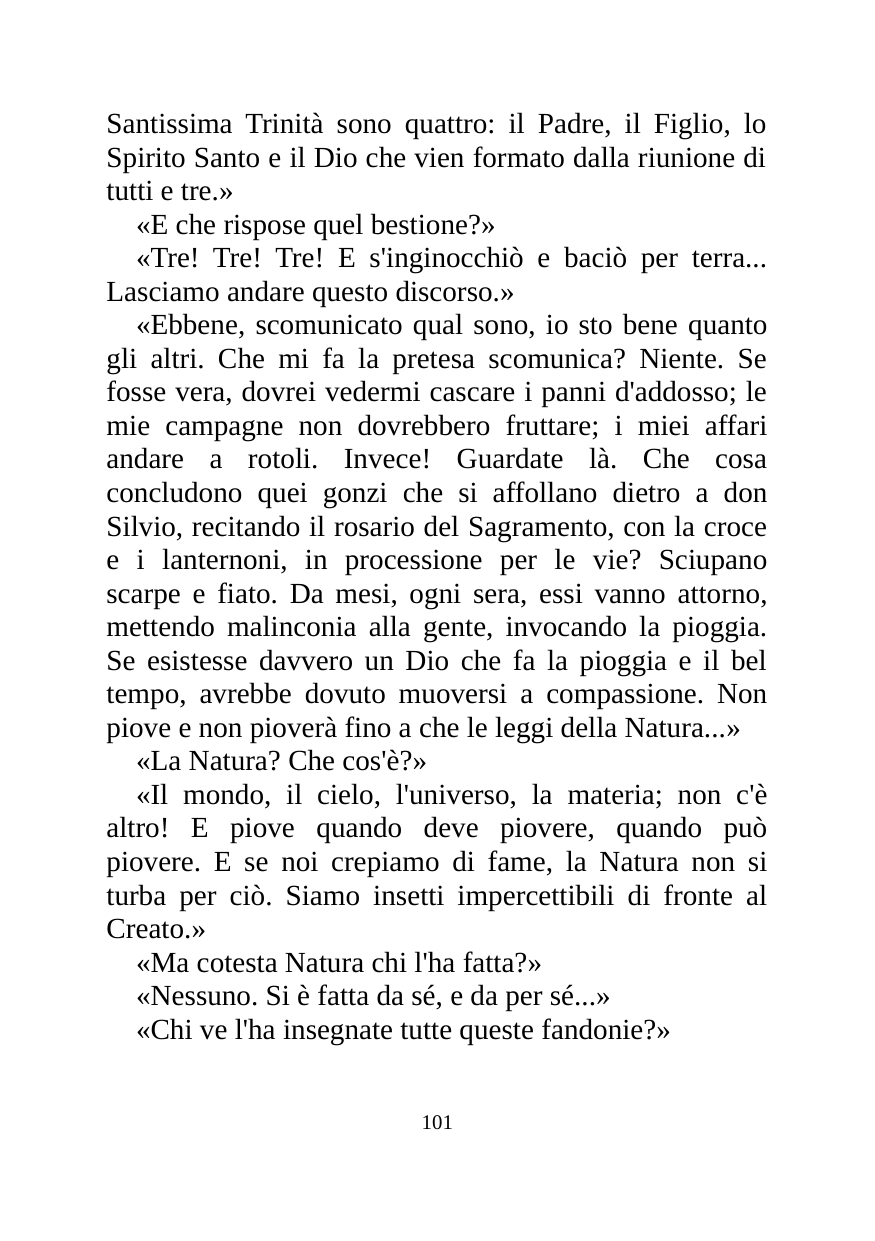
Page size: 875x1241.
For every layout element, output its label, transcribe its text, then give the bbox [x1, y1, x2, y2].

text «E che rispose quel bestione?» [106, 207, 768, 240]
text «La Natura? Che cos'è?» [106, 743, 768, 777]
text Santissima Trinità sono quattro: il Padre, il Figlio, lo Spirito Santo e il Dio che vien formato dalla riunione di tutti e tre.» [106, 106, 768, 207]
text «Chi ve l'ha insegnate tutte queste fandonie?» [106, 1012, 768, 1045]
text «Il mondo, il cielo, l'universo, la materia; non c'è altro! E piove quando deve piovere, quando può piovere. E se noi crepiamo di fame, la Natura non si turba per ciò. Siamo insetti impercettibili di fronte al Creato.» [106, 777, 768, 945]
text «Ebbene, scomunicato qual sono, io sto bene quanto gli altri. Che mi fa la pretesa scomunica? Niente. Se fosse vera, dovrei vedermi cascare i panni d'addosso; le mie campagne non dovrebbero fruttare; i miei affari andare a rotoli. Invece! Guardate là. Che cosa concludono quei gonzi che si affollano dietro a don Silvio, recitando il rosario del Sagramento, con la croce e i lanternoni, in processione per le vie? Sciupano scarpe e fiato. Da mesi, ogni sera, essi vanno attorno, mettendo malinconia alla gente, invocando la pioggia. Se esistesse davvero un Dio che fa la pioggia e il bel tempo, avrebbe dovuto muoversi a compassione. Non piove e non pioverà fino a che le leggi della Natura...» [106, 307, 768, 743]
text «Ma cotesta Natura chi l'ha fatta?» [106, 945, 768, 978]
text «Tre! Tre! Tre! E s'inginocchiò e baciò per terra... Lasciamo andare questo discorso.» [106, 240, 768, 307]
text «Nessuno. Si è fatta da sé, e da per sé...» [106, 978, 768, 1012]
